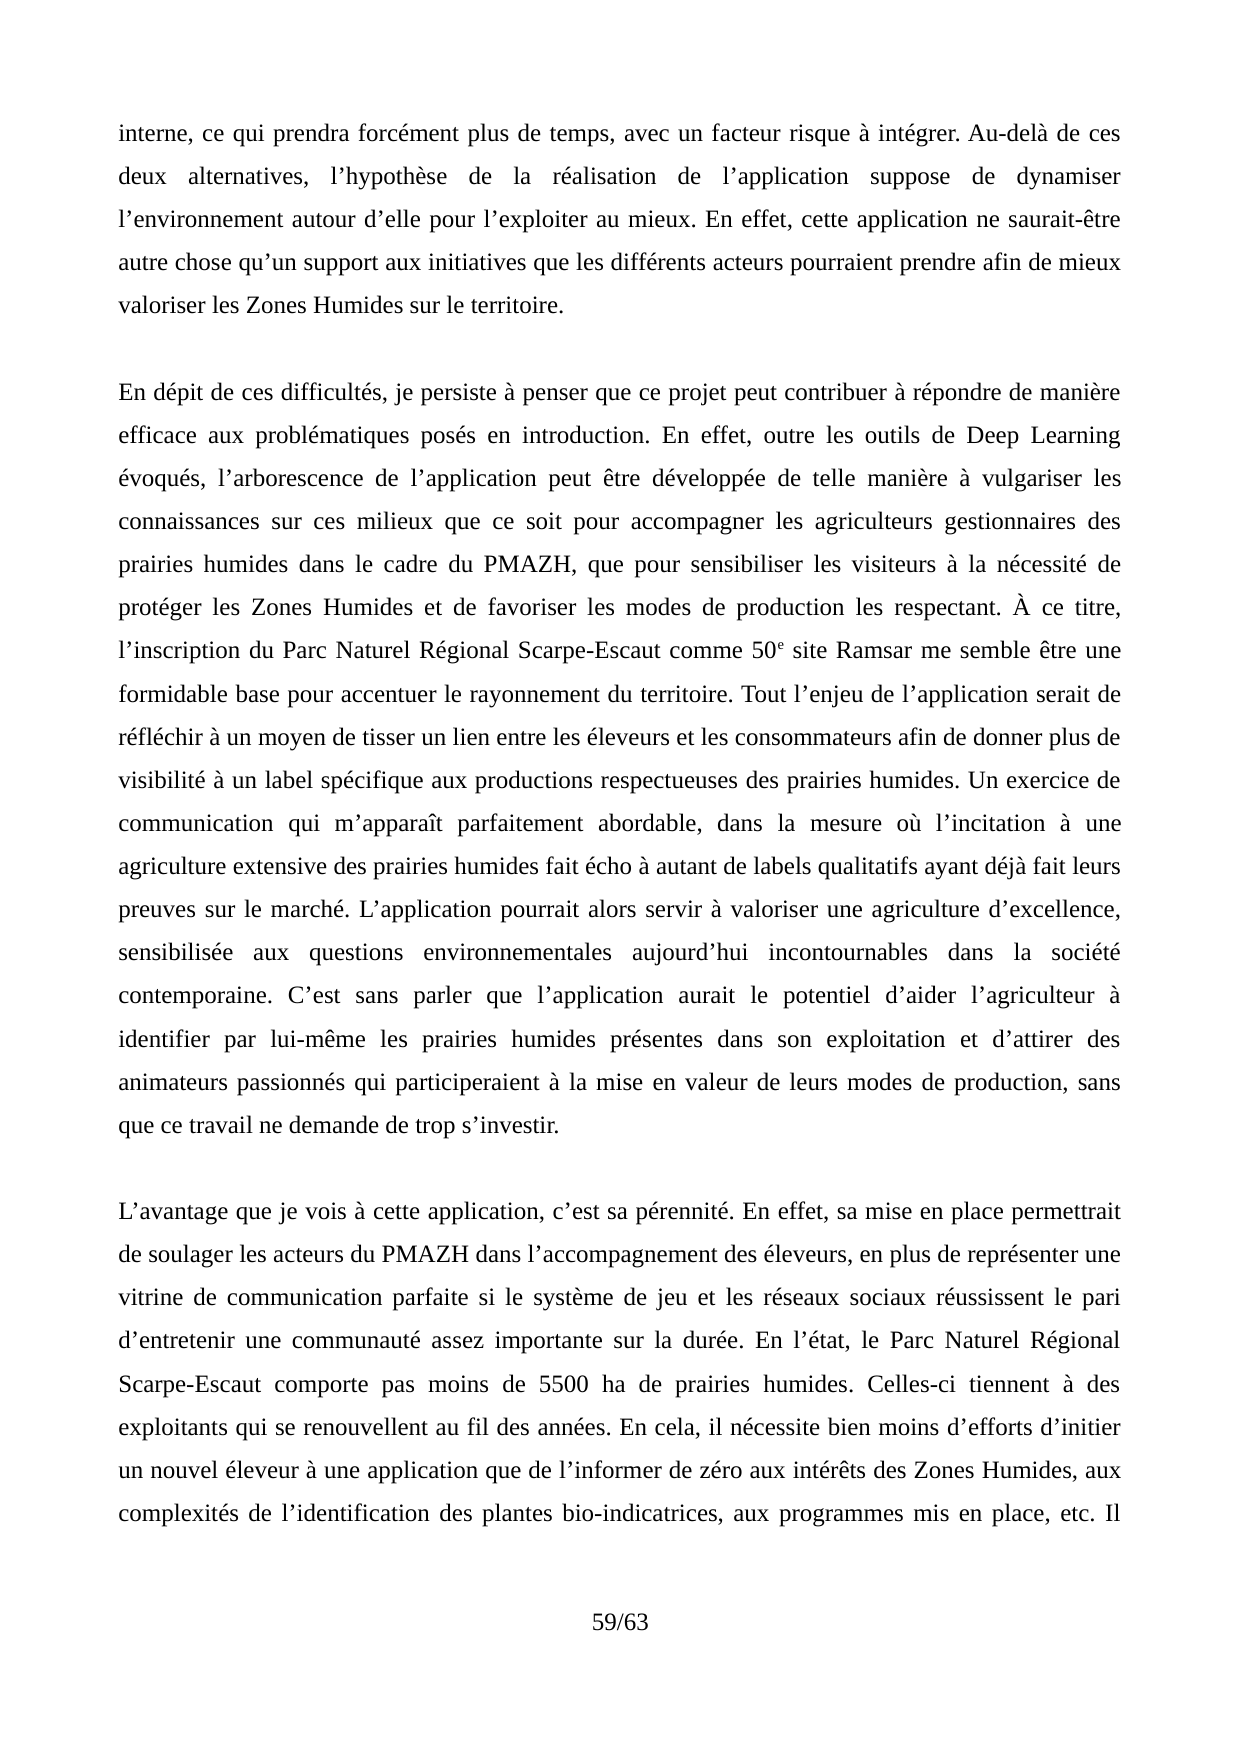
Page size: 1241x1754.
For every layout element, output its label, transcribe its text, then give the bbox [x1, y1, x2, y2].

text interne, ce qui prendra forcément plus de temps, avec un facteur risque à intégrer. Au-delà de ces deux alternatives, l’hypothèse de la réalisation de l’application suppose de dynamiser l’environnement autour d’elle pour l’exploiter au mieux. En effet, cette application ne saurait-être autre chose qu’un support aux initiatives que les différents acteurs pourraient prendre afin de mieux valoriser les Zones Humides sur le territoire. [118, 118, 1122, 319]
text L’avantage que je vois à cette application, c’est sa pérennité. En effet, sa mise en place permettrait de soulager les acteurs du PMAZH dans l’accompagnement des éleveurs, en plus de représenter une vitrine de communication parfaite si le système de jeu et les réseaux sociaux réussissent le pari d’entretenir une communauté assez importante sur la durée. En l’état, le Parc Naturel Régional Scarpe-Escaut comporte pas moins de 5500 ha de prairies humides. Celles-ci tiennent à des exploitants qui se renouvellent au fil des années. En cela, il nécessite bien moins d’efforts d’initier un nouvel éleveur à une application que de l’informer de zéro aux intérêts des Zones Humides, aux complexités de l’identification des plantes bio-indicatrices, aux programmes mis en place, etc. Il [118, 1196, 1122, 1527]
text En dépit de ces difficultés, je persiste à penser que ce projet peut contribuer à répondre de manière efficace aux problématiques posés en introduction. En effet, outre les outils de Deep Learning évoqués, l’arborescence de l’application peut être développée de telle manière à vulgariser les connaissances sur ces milieux que ce soit pour accompagner les agriculteurs gestionnaires des prairies humides dans le cadre du PMAZH, que pour sensibiliser les visiteurs à la nécessité de protéger les Zones Humides et de favoriser les modes de production les respectant. À ce titre, l’inscription du Parc Naturel Régional Scarpe-Escaut comme 50e site Ramsar me semble être une formidable base pour accentuer le rayonnement du territoire. Tout l’enjeu de l’application serait de réfléchir à un moyen de tisser un lien entre les éleveurs et les consommateurs afin de donner plus de visibilité à un label spécifique aux productions respectueuses des prairies humides. Un exercice de communication qui m’apparaît parfaitement abordable, dans la mesure où l’incitation à une agriculture extensive des prairies humides fait écho à autant de labels qualitatifs ayant déjà fait leurs preuves sur le marché. L’application pourrait alors servir à valoriser une agriculture d’excellence, sensibilisée aux questions environnementales aujourd’hui incontournables dans la société contemporaine. C’est sans parler que l’application aurait le potentiel d’aider l’agriculteur à identifier par lui-même les prairies humides présentes dans son exploitation et d’attirer des animateurs passionnés qui participeraient à la mise en valeur de leurs modes de production, sans que ce travail ne demande de trop s’investir. [118, 377, 1122, 1139]
